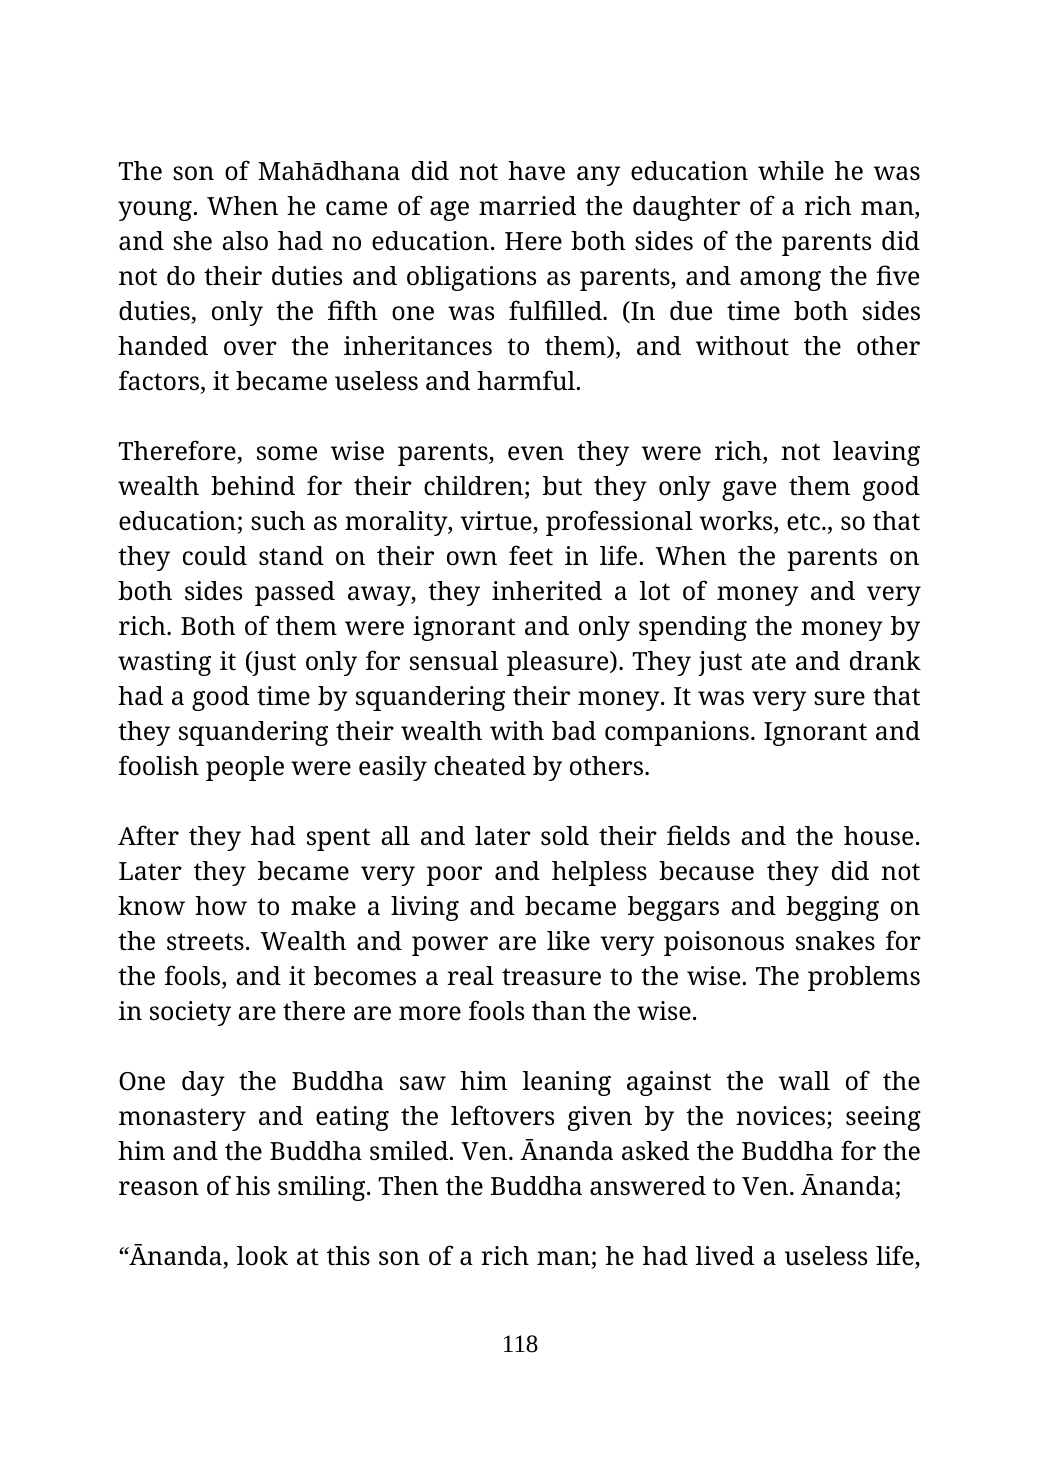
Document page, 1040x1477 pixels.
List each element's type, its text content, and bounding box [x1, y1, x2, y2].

text The son of Mahādhana did not have any education while he was young. When he came of age married the daughter of a rich man, and she also had no education. Here both sides of the parents did not do their duties and obligations as parents, and among the five duties, only the fifth one was fulfilled. (In due time both sides handed over the inheritances to them), and without the other factors, it became useless and harmful. Therefore, some wise parents, even they were rich, not leaving wealth behind for their children; but they only gave them good education; such as morality, virtue, professional works, etc., so that they could stand on their own feet in life. When the parents on both sides passed away, they inherited a lot of money and very rich. Both of them were ignorant and only spending the money by wasting it (just only for sensual pleasure). They just ate and drank had a good time by squandering their money. It was very sure that they squandering their wealth with bad companions. Ignorant and foolish people were easily cheated by others. After they had spent all and later sold their fields and the house. Later they became very poor and helpless because they did not know how to make a living and became beggars and begging on the streets. Wealth and power are like very poisonous snakes for the fools, and it becomes a real treasure to the wise. The problems in society are there are more fools than the wise. One day the Buddha saw him leaning against the wall of the monastery and eating the leftovers given by the novices; seeing him and the Buddha smiled. Ven. Ānanda asked the Buddha for the reason of his smiling. Then the Buddha answered to Ven. Ānanda; “Ānanda, look at this son of a rich man; he had lived a useless life, [118, 118, 922, 1273]
